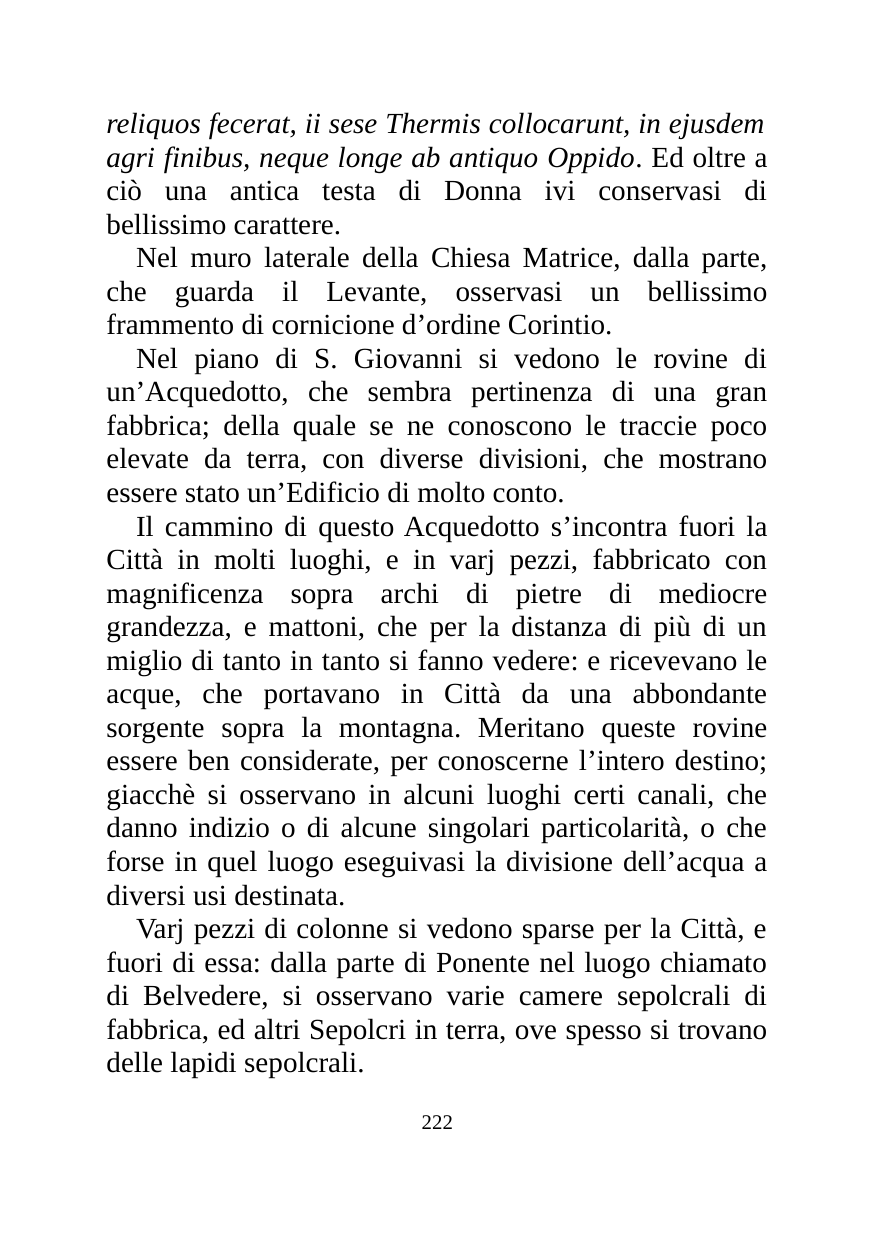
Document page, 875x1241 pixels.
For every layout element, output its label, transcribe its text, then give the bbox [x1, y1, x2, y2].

text Varj pezzi di colonne si vedono sparse per la Città, e fuori di essa: dalla parte di Ponente nel luogo chiamato di Belvedere, si osservano varie camere sepolcrali di fabbrica, ed altri Sepolcri in terra, ove spesso si trovano delle lapidi sepolcrali. [106, 911, 768, 1079]
text Nel piano di S. Giovanni si vedono le rovine di un’Acquedotto, che sembra pertinenza di una gran fabbrica; della quale se ne conoscono le traccie poco elevate da terra, con diverse divisioni, che mostrano essere stato un’Edificio di molto conto. [106, 341, 768, 509]
text Il cammino di questo Acquedotto s’incontra fuori la Città in molti luoghi, e in varj pezzi, fabbricato con magnificenza sopra archi di pietre di mediocre grandezza, e mattoni, che per la distanza di più di un miglio di tanto in tanto si fanno vedere: e ricevevano le acque, che portavano in Città da una abbondante sorgente sopra la montagna. Meritano queste rovine essere ben considerate, per conoscerne l’intero destino; giacchè si osservano in alcuni luoghi certi canali, che danno indizio o di alcune singolari particolarità, o che forse in quel luogo eseguivasi la divisione dell’acqua a diversi usi destinata. [106, 509, 768, 911]
text reliquos fecerat, ii sese Thermis collocarunt, in ejusdem agri finibus, neque longe ab antiquo Oppido. Ed oltre a ciò una antica testa di Donna ivi conservasi di bellissimo carattere. [106, 106, 768, 240]
text Nel muro laterale della Chiesa Matrice, dalla parte, che guarda il Levante, osservasi un bellissimo frammento di cornicione d’ordine Corintio. [106, 240, 768, 341]
